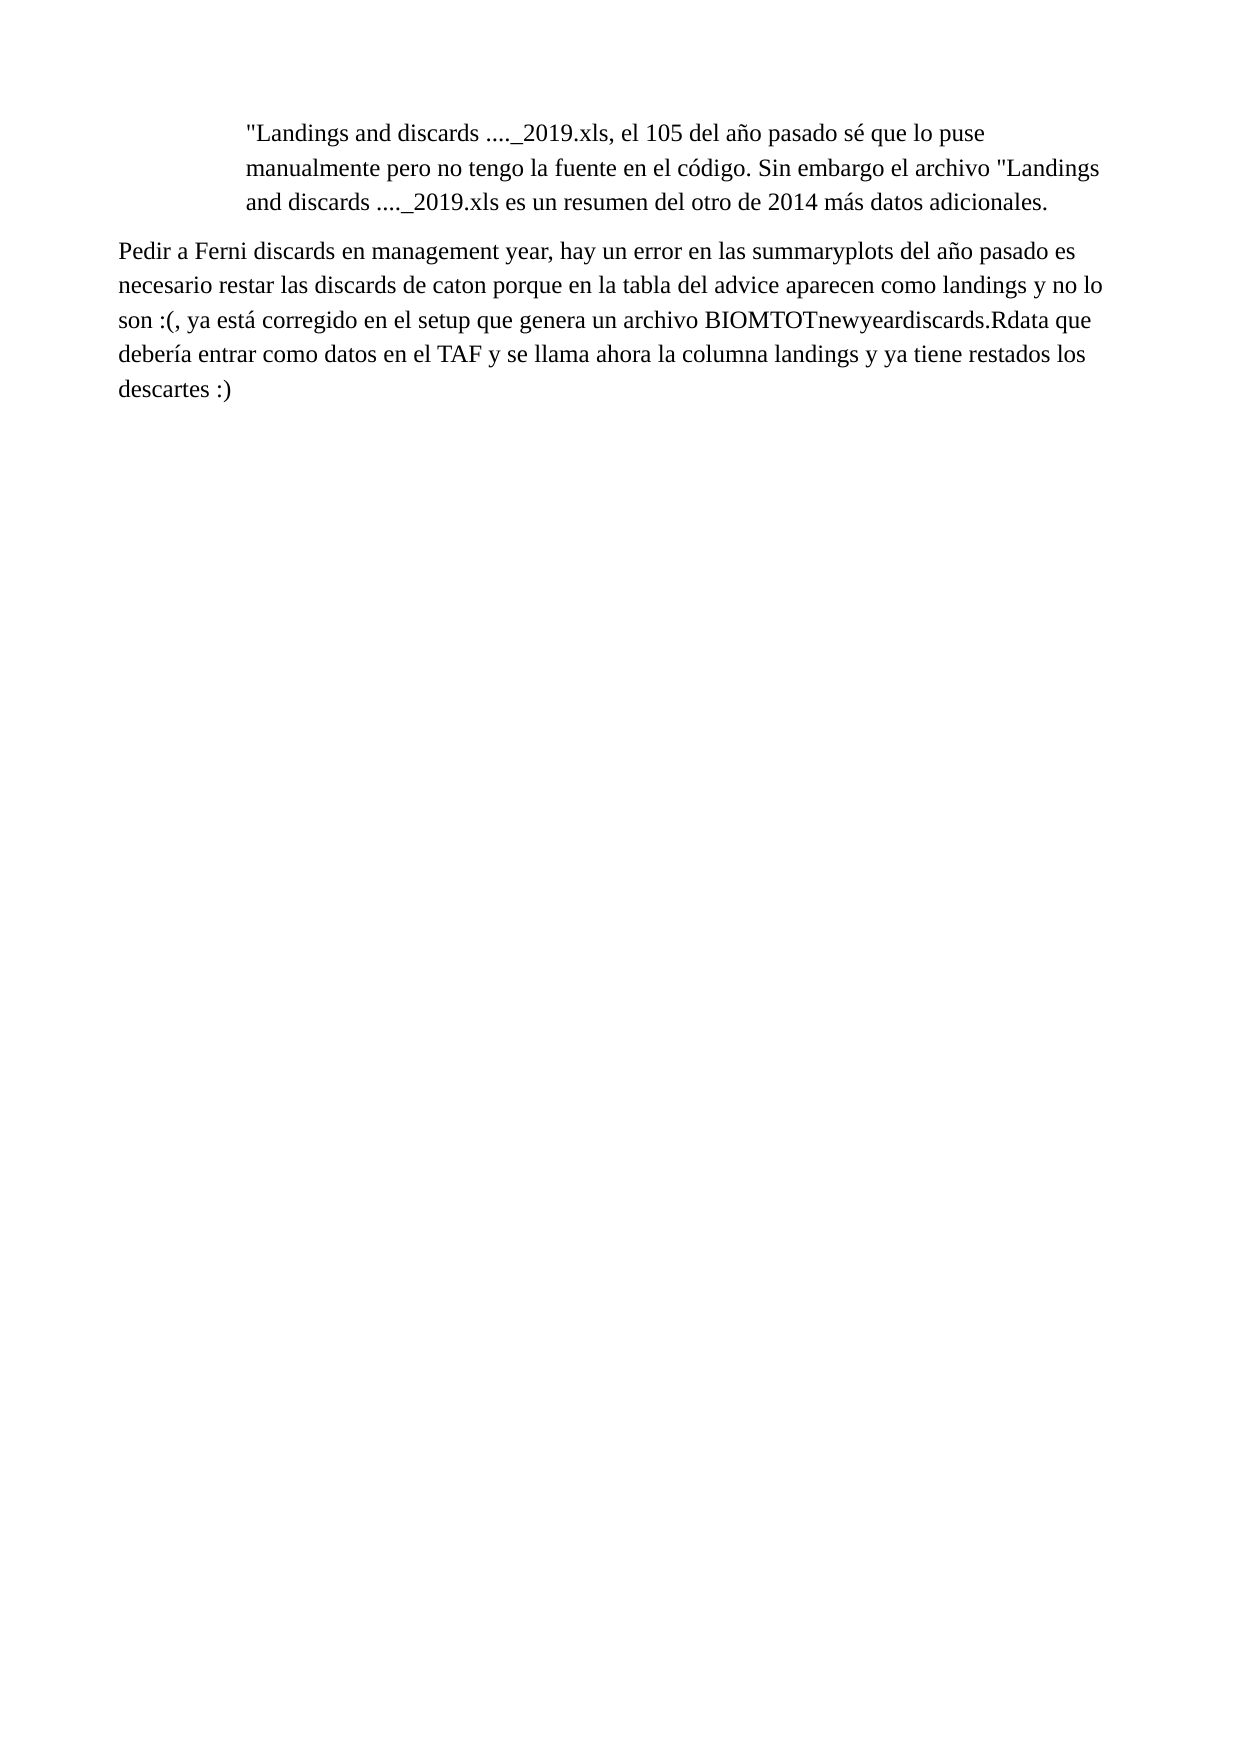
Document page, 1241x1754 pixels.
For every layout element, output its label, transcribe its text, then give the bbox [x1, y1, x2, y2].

text Pedir a Ferni discards en management year, hay un error en las summaryplots del año pasado es necesario restar las discards de caton porque en la tabla del advice aparecen como landings y no lo son :(, ya está corregido en el setup que genera un archivo BIOMTOTnewyeardiscards.Rdata que debería entrar como datos en el TAF y se llama ahora la columna landings y ya tiene restados los descartes :) [118, 236, 1122, 403]
text "Landings and discards ...._2019.xls, el 105 del año pasado sé que lo puse manualmente pero no tengo la fuente en el código. Sin embargo el archivo "Landings and discards ...._2019.xls es un resumen del otro de 2014 más datos adicionales. [208, 118, 1122, 216]
